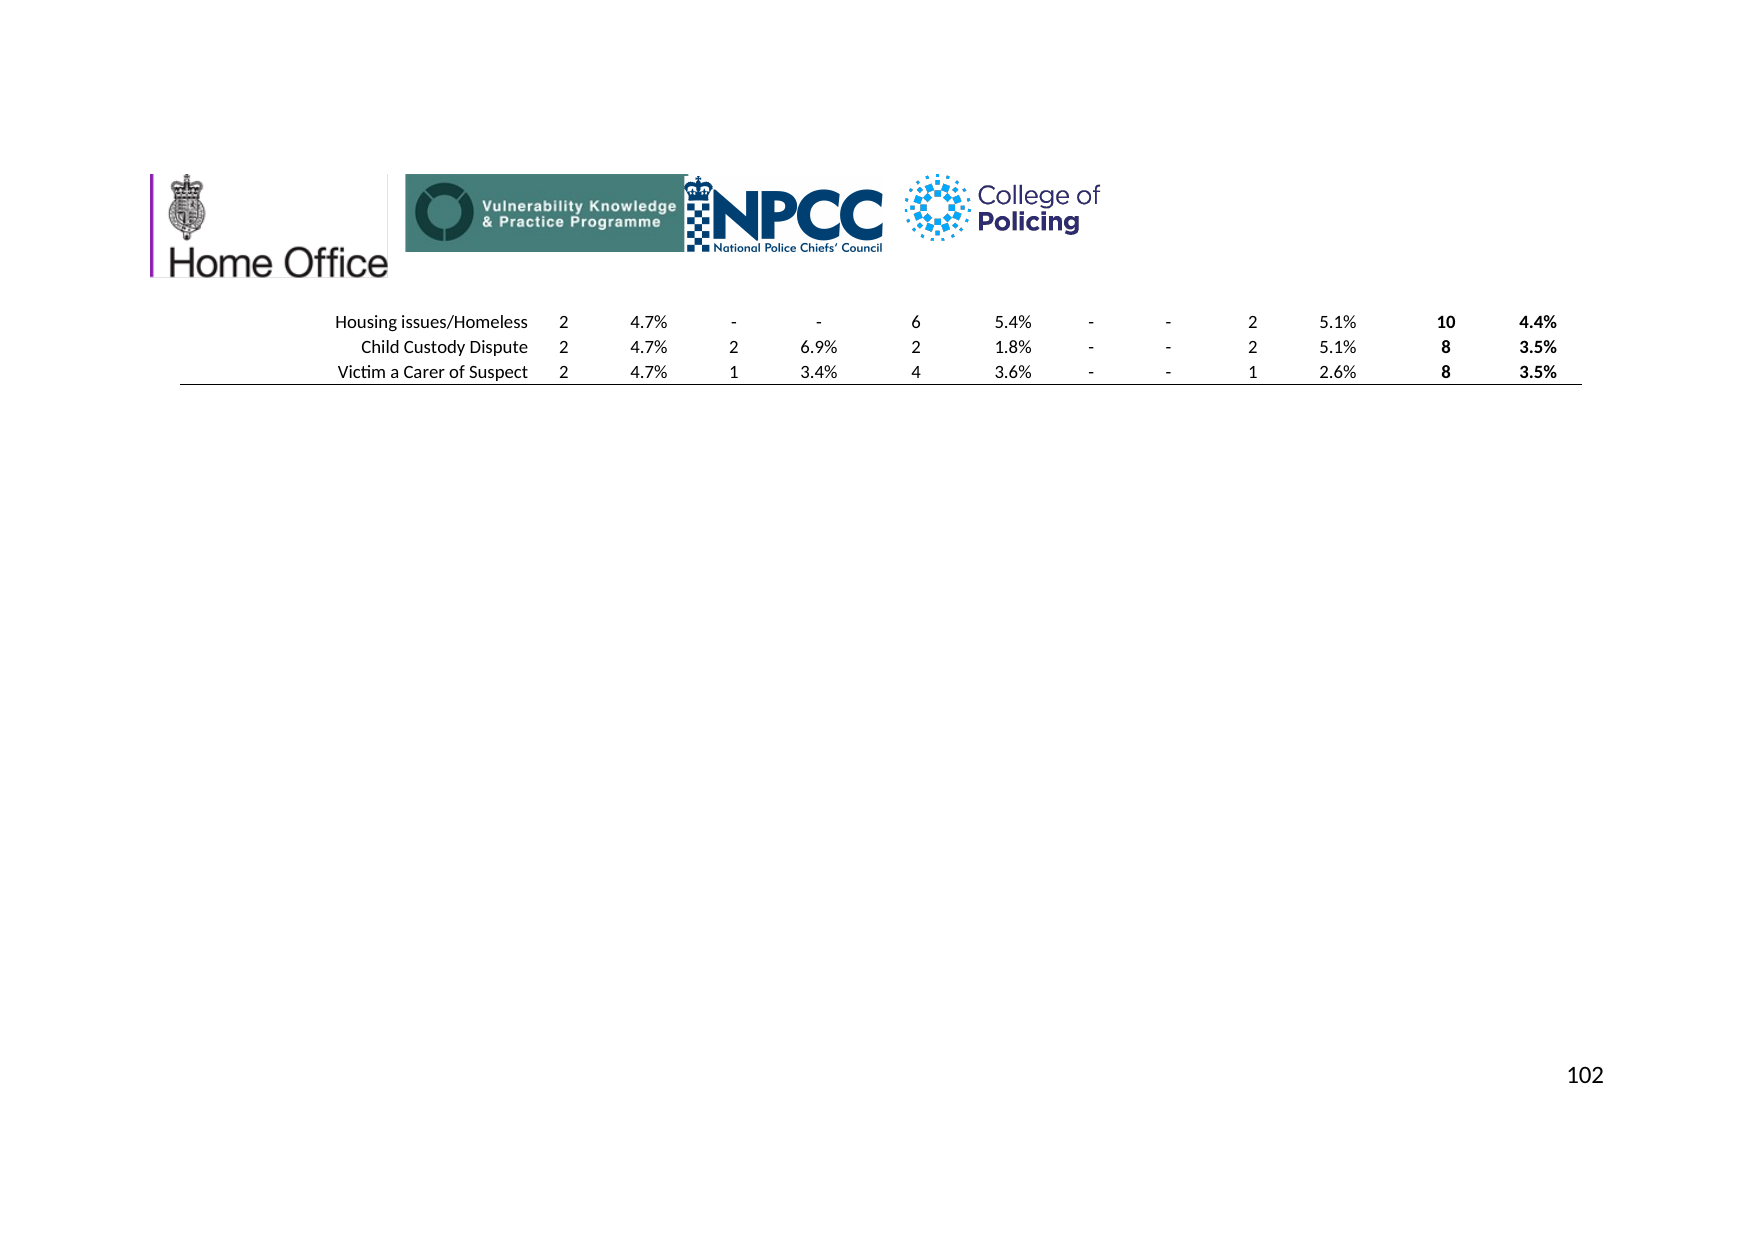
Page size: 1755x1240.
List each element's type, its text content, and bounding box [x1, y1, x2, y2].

table_cell - [1074, 334, 1108, 359]
table_cell 2 [539, 334, 588, 359]
table_cell Child Custody Dispute [180, 334, 539, 359]
table_cell 5.1% [1277, 309, 1398, 334]
table_cell 3.5% [1494, 334, 1582, 359]
table_cell 6.9% [758, 334, 879, 359]
table_cell 4 [879, 359, 952, 384]
table_cell 1 [1228, 359, 1277, 384]
table_cell 10 [1398, 309, 1494, 334]
table_cell 4.4% [1494, 309, 1582, 334]
table_cell 2 [1228, 309, 1277, 334]
table_cell - [1074, 359, 1108, 384]
table_cell 8 [1398, 334, 1494, 359]
table_cell 2.6% [1277, 359, 1398, 384]
table_cell 5.1% [1277, 334, 1398, 359]
table_cell - [758, 309, 879, 334]
table_cell 1.8% [953, 334, 1073, 359]
table_cell 3.6% [953, 359, 1073, 384]
table_cell 3.4% [758, 359, 879, 384]
table_cell 3.5% [1494, 359, 1582, 384]
table_cell 5.4% [953, 309, 1073, 334]
table_cell - [1074, 309, 1108, 334]
table_cell 2 [879, 334, 952, 359]
table_cell - [1108, 309, 1228, 334]
table_cell Victim a Carer of Suspect [180, 359, 539, 384]
table_cell - [1108, 334, 1228, 359]
table_cell 1 [709, 359, 758, 384]
table_cell - [709, 309, 758, 334]
table_cell 8 [1398, 359, 1494, 384]
table_cell Housing issues/Homeless [180, 309, 539, 334]
table_cell 4.7% [588, 309, 709, 334]
table_cell 2 [1228, 334, 1277, 359]
table_cell 4.7% [588, 334, 709, 359]
table_cell 4.7% [588, 359, 709, 384]
table_cell 6 [879, 309, 952, 334]
table_cell 2 [539, 359, 588, 384]
table_cell - [1108, 359, 1228, 384]
table_cell 2 [539, 309, 588, 334]
table_cell 2 [709, 334, 758, 359]
